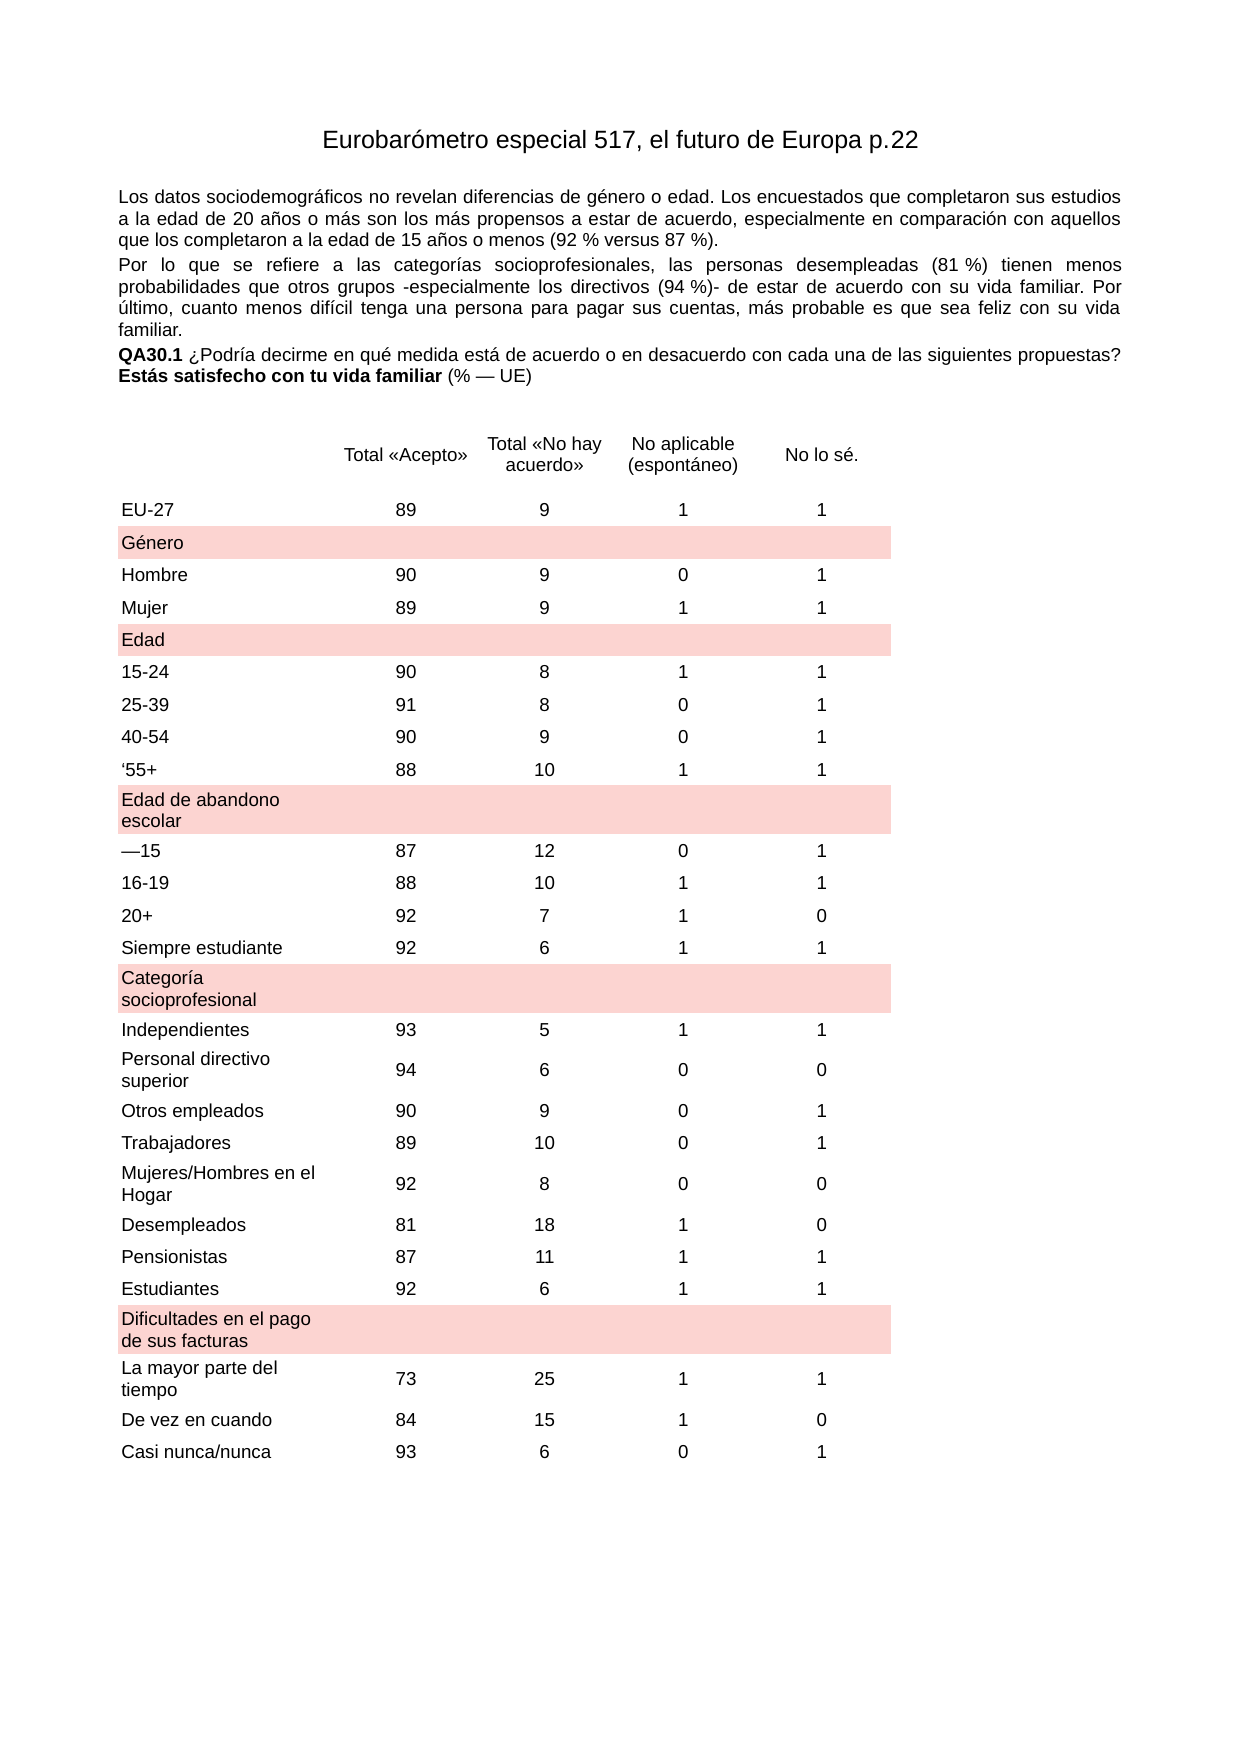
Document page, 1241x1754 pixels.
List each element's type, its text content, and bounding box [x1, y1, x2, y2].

table_cell 90 [336, 656, 475, 688]
table_header No lo sé. [752, 415, 891, 494]
table_cell 9 [475, 1094, 614, 1127]
table_cell 90 [336, 559, 475, 591]
table_cell 1 [752, 932, 891, 964]
table_cell 10 [475, 1127, 614, 1159]
table_cell Otros empleados [118, 1094, 336, 1127]
table_cell 25-39 [118, 688, 336, 721]
table_cell —15 [118, 834, 336, 867]
table_cell 9 [475, 721, 614, 753]
table_cell 1 [614, 899, 752, 932]
table_header [118, 415, 336, 494]
table_cell 1 [614, 1273, 752, 1305]
table_cell 10 [475, 753, 614, 785]
table_cell 5 [475, 1013, 614, 1045]
table_cell De vez en cuando [118, 1403, 336, 1436]
table_cell 1 [752, 688, 891, 721]
table_cell [752, 1305, 891, 1354]
table_cell 1 [752, 1354, 891, 1403]
table_cell 1 [614, 591, 752, 623]
text Los datos sociodemográficos no revelan diferencias de género o edad. Los encuestados que completaron sus estudios a la edad de 20 años o más son los más propensos a estar de acuerdo, especialmente en comparación con aquellos que los completaron a la edad de 15 años o menos (92 % versus 87 %). [118, 186, 1122, 251]
table_cell ‘55+ [118, 753, 336, 785]
table_cell 1 [752, 834, 891, 867]
table_cell 0 [614, 688, 752, 721]
table_cell 8 [475, 1159, 614, 1208]
table_cell EU-27 [118, 494, 336, 526]
table_cell 1 [614, 656, 752, 688]
table_cell 0 [752, 1208, 891, 1240]
table_cell 1 [752, 1436, 891, 1468]
table_cell 0 [752, 899, 891, 932]
table_cell Mujeres/Hombres en el Hogar [118, 1159, 336, 1208]
table_cell 1 [614, 1354, 752, 1403]
table_cell [336, 1305, 475, 1354]
table_cell 9 [475, 591, 614, 623]
table_cell 1 [752, 721, 891, 753]
table_cell 1 [752, 1273, 891, 1305]
table_cell 1 [752, 1240, 891, 1273]
table_cell [614, 624, 752, 656]
table_cell [336, 785, 475, 834]
table_cell [614, 1305, 752, 1354]
table_cell 1 [614, 753, 752, 785]
table_cell 1 [752, 1094, 891, 1127]
table_cell 89 [336, 1127, 475, 1159]
table_cell Estudiantes [118, 1273, 336, 1305]
table_cell Desempleados [118, 1208, 336, 1240]
table_cell 1 [752, 753, 891, 785]
table_cell 0 [614, 1159, 752, 1208]
table_cell 93 [336, 1436, 475, 1468]
table_cell [475, 624, 614, 656]
table_cell 89 [336, 591, 475, 623]
table_cell 0 [614, 834, 752, 867]
table_cell Hombre [118, 559, 336, 591]
table_cell [475, 526, 614, 559]
table_cell 88 [336, 867, 475, 899]
table_cell 92 [336, 1273, 475, 1305]
table_cell 6 [475, 1045, 614, 1094]
table_cell 88 [336, 753, 475, 785]
table_cell 16-19 [118, 867, 336, 899]
table_cell [336, 624, 475, 656]
table_cell 1 [752, 867, 891, 899]
table_cell 91 [336, 688, 475, 721]
table_cell [475, 785, 614, 834]
table_cell Casi nunca/nunca [118, 1436, 336, 1468]
table_cell 12 [475, 834, 614, 867]
table_cell Independientes [118, 1013, 336, 1045]
table_cell 94 [336, 1045, 475, 1094]
table_cell [336, 964, 475, 1013]
table_cell [614, 526, 752, 559]
table_cell 1 [614, 1208, 752, 1240]
table_cell Pensionistas [118, 1240, 336, 1273]
table_cell 20+ [118, 899, 336, 932]
table_cell 0 [614, 1094, 752, 1127]
table_cell 89 [336, 494, 475, 526]
table_header Total «No hay acuerdo» [475, 415, 614, 494]
table_cell 18 [475, 1208, 614, 1240]
table_cell [752, 785, 891, 834]
table_cell 10 [475, 867, 614, 899]
table_cell Género [118, 526, 336, 559]
table_cell [752, 964, 891, 1013]
table_cell 8 [475, 688, 614, 721]
table_cell 92 [336, 932, 475, 964]
table_cell [752, 624, 891, 656]
table_cell 0 [614, 559, 752, 591]
table_cell [614, 964, 752, 1013]
table_cell Siempre estudiante [118, 932, 336, 964]
table_cell 1 [614, 867, 752, 899]
table_cell 90 [336, 1094, 475, 1127]
table_header Total «Acepto» [336, 415, 475, 494]
table_cell 87 [336, 834, 475, 867]
table_cell 84 [336, 1403, 475, 1436]
table_cell 0 [614, 1045, 752, 1094]
table_cell [614, 785, 752, 834]
table_cell 6 [475, 932, 614, 964]
table_cell 0 [752, 1159, 891, 1208]
table_cell 0 [614, 1436, 752, 1468]
table_cell 93 [336, 1013, 475, 1045]
table_cell 1 [614, 1240, 752, 1273]
table_cell Edad de abandono escolar [118, 785, 336, 834]
table_cell Personal directivo superior [118, 1045, 336, 1094]
table_cell Edad [118, 624, 336, 656]
table_header No aplicable (espontáneo) [614, 415, 752, 494]
table_cell 92 [336, 899, 475, 932]
table_cell Mujer [118, 591, 336, 623]
text Por lo que se refiere a las categorías socioprofesionales, las personas desempleadas (81 %) tienen menos probabilidades que otros grupos -especialmente los directivos (94 %)- de estar de acuerdo con su vida familiar. Por último, cuanto menos difícil tenga una persona para pagar sus cuentas, más probable es que sea feliz con su vida familiar. [118, 254, 1122, 340]
table_cell 87 [336, 1240, 475, 1273]
table_cell 15-24 [118, 656, 336, 688]
table_cell Dificultades en el pago de sus facturas [118, 1305, 336, 1354]
table_cell 81 [336, 1208, 475, 1240]
table_cell 25 [475, 1354, 614, 1403]
table_cell 1 [614, 494, 752, 526]
table_cell [475, 1305, 614, 1354]
table_cell [336, 526, 475, 559]
table_cell 1 [752, 1127, 891, 1159]
table_cell 73 [336, 1354, 475, 1403]
table_cell 1 [752, 559, 891, 591]
table_cell 0 [614, 1127, 752, 1159]
table_cell 92 [336, 1159, 475, 1208]
table_cell 9 [475, 494, 614, 526]
table_cell Categoría socioprofesional [118, 964, 336, 1013]
table_cell 0 [752, 1045, 891, 1094]
table_cell 11 [475, 1240, 614, 1273]
table_cell La mayor parte del tiempo [118, 1354, 336, 1403]
table_cell 40-54 [118, 721, 336, 753]
table_cell 7 [475, 899, 614, 932]
table_cell 6 [475, 1273, 614, 1305]
table_cell 1 [752, 656, 891, 688]
table_cell 1 [614, 1403, 752, 1436]
table_cell 1 [752, 494, 891, 526]
text QA30.1 ¿Podría decirme en qué medida está de acuerdo o en desacuerdo con cada una de las siguientes propuestas? Estás satisfecho con tu vida familiar (% — UE) [118, 343, 1122, 387]
table_cell 1 [752, 591, 891, 623]
table_cell 1 [752, 1013, 891, 1045]
table_cell [752, 526, 891, 559]
table_cell 0 [752, 1403, 891, 1436]
table_cell 8 [475, 656, 614, 688]
table_cell Trabajadores [118, 1127, 336, 1159]
table_cell 0 [614, 721, 752, 753]
table_cell 15 [475, 1403, 614, 1436]
table_cell 1 [614, 1013, 752, 1045]
table_cell 9 [475, 559, 614, 591]
table_cell 6 [475, 1436, 614, 1468]
table_cell 90 [336, 721, 475, 753]
table_cell 1 [614, 932, 752, 964]
table_cell [475, 964, 614, 1013]
